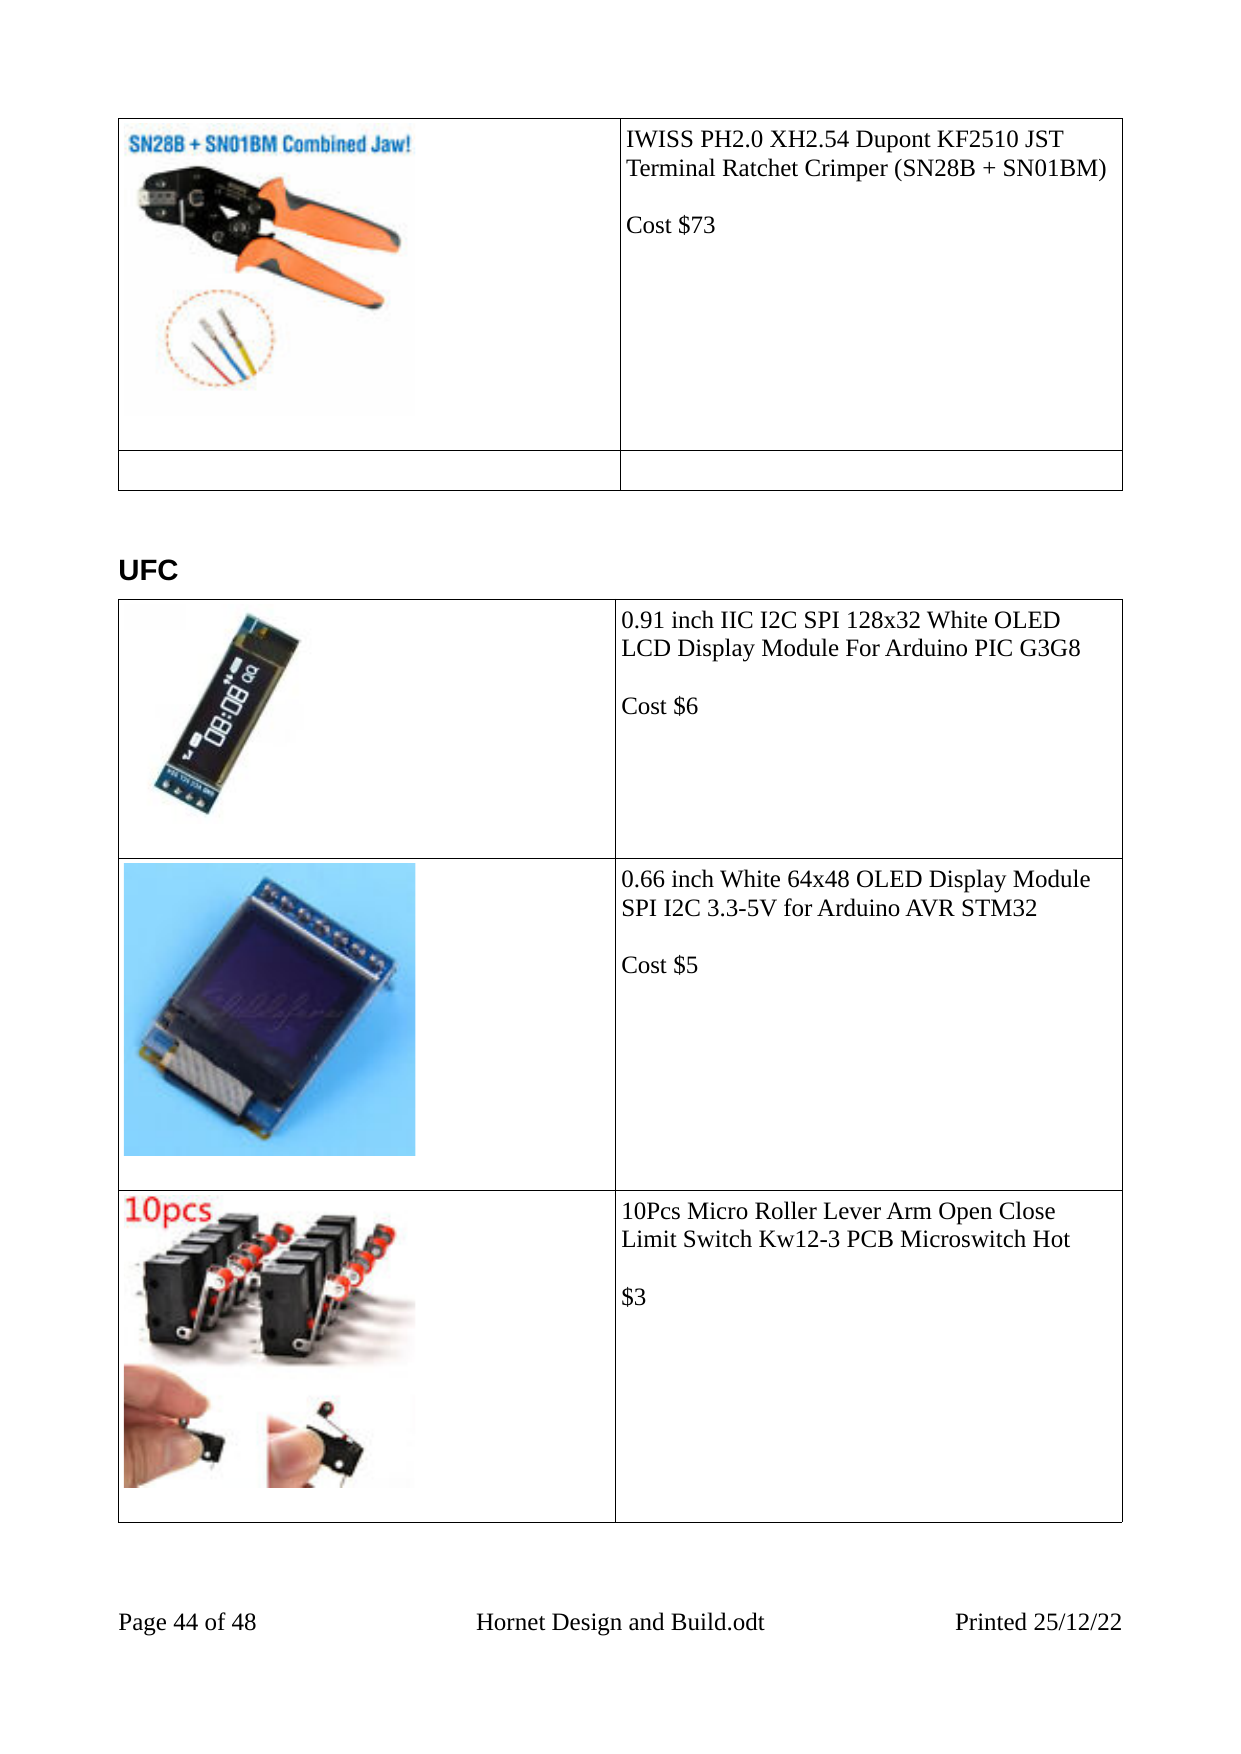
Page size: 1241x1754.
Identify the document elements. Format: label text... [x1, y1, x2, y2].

table_cell [119, 1191, 615, 1522]
table_header 0.91 inch IIC I2C SPI 128x32 White OLED LCD Display Module For Arduino PIC G3G8 Cost $6 [616, 600, 1122, 858]
table_cell 10Pcs Micro Roller Lever Arm Open Close Limit Switch Kw12-3 PCB Microswitch Hot $3 [616, 1191, 1122, 1522]
table_header [119, 600, 615, 858]
picture [123, 604, 343, 824]
picture [123, 123, 416, 416]
subtitle UFC [118, 553, 1122, 586]
table_cell [119, 451, 620, 490]
picture [123, 1195, 416, 1488]
table_cell IWISS PH2.0 XH2.54 Dupont KF2510 JST Terminal Ratchet Crimper (SN28B + SN01BM) Cost $73 [621, 119, 1122, 450]
table_cell [119, 859, 615, 1190]
table_cell 0.66 inch White 64x48 OLED Display Module SPI I2C 3.3-5V for Arduino AVR STM32 Cost $5 [616, 859, 1122, 1190]
table_cell [621, 451, 1122, 490]
table_cell [119, 119, 620, 450]
picture [123, 863, 416, 1156]
